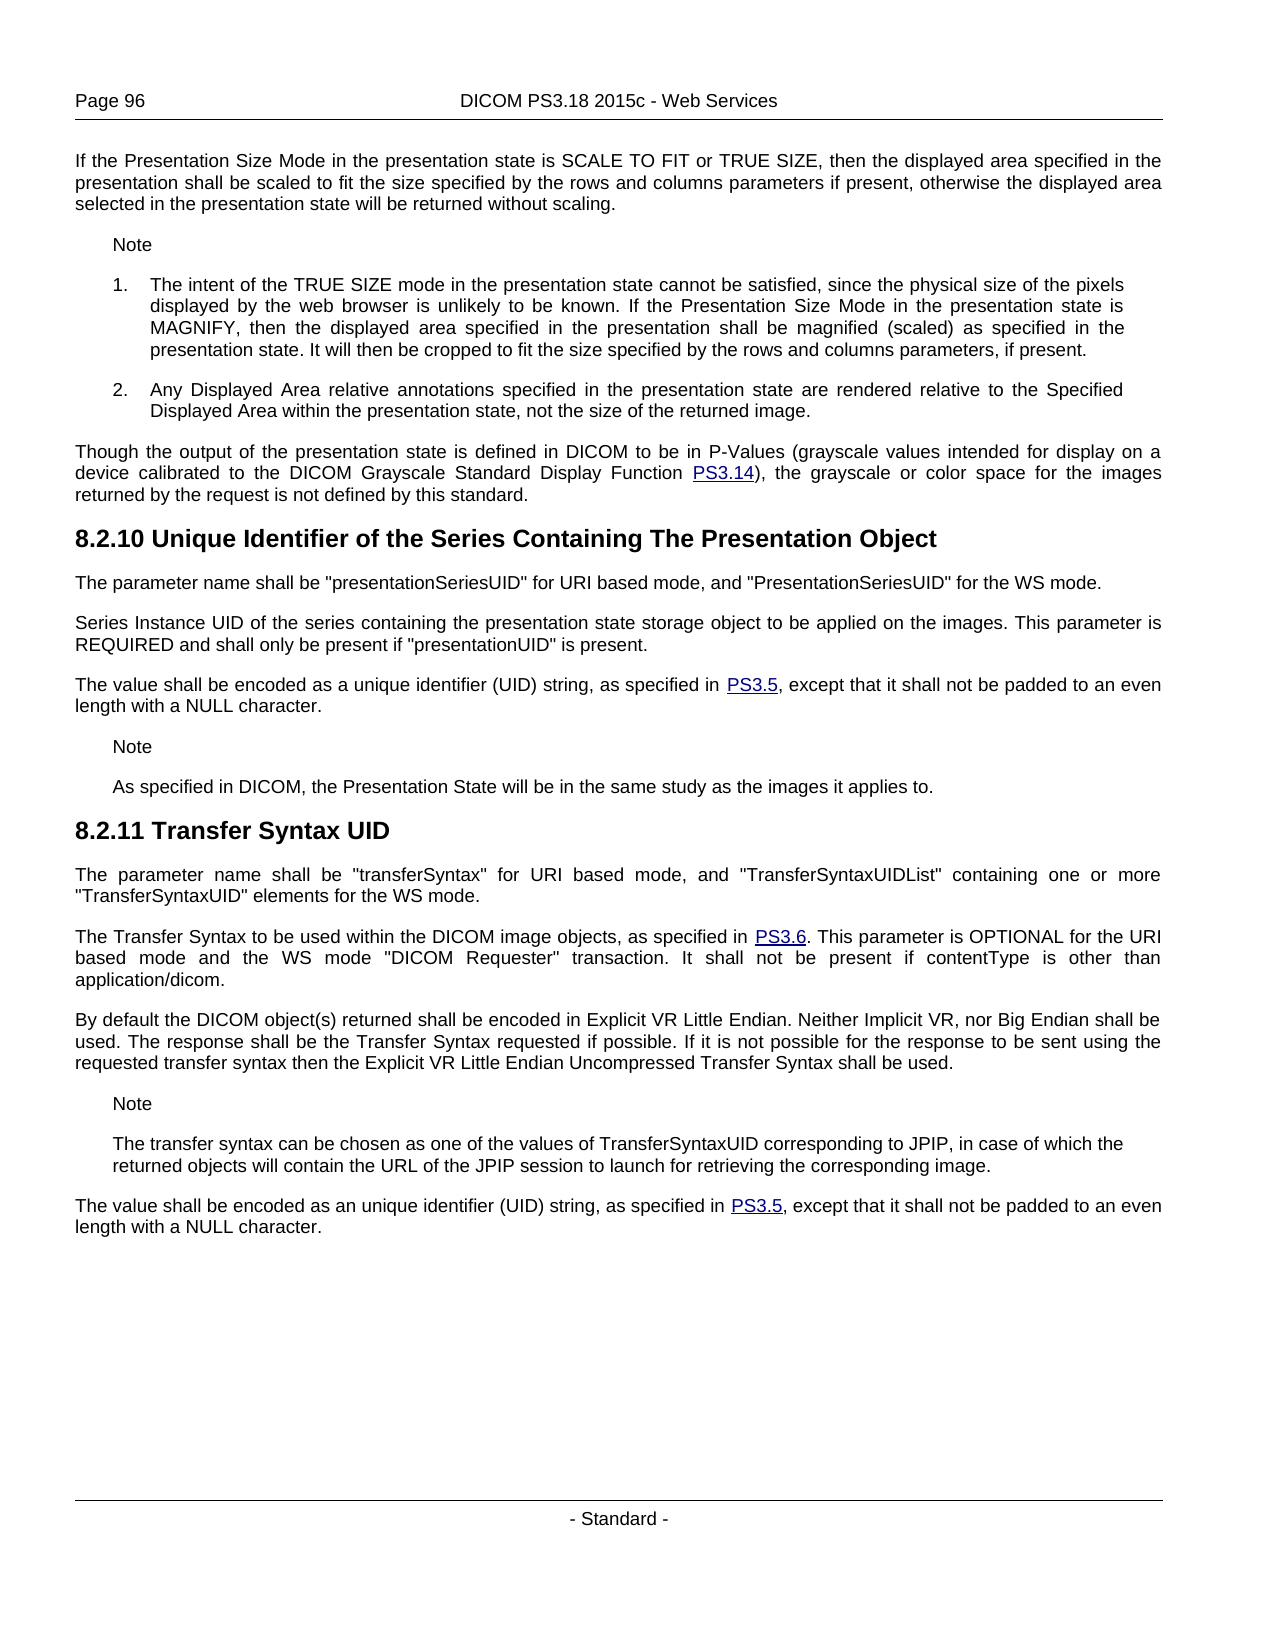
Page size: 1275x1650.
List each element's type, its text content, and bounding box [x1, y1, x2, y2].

list The intent of the TRUE SIZE mode in the presentation state cannot be satisfied, since the physical size of the pixels displayed by the web browser is unlikely to be known. If the Presentation Size Mode in the presentation state is MAGNIFY, then the displayed area specified in the presentation shall be magnified (scaled) as specified in the presentation state. It will then be cropped to fit the size specified by the rows and columns parameters, if present. [112, 274, 1125, 360]
text By default the DICOM object(s) returned shall be encoded in Explicit VR Little Endian. Neither Implicit VR, nor Big Endian shall be used. The response shall be the Transfer Syntax requested if possible. If it is not possible for the response to be sent using the requested transfer syntax then the Explicit VR Little Endian Uncompressed Transfer Syntax shall be used. [75, 1009, 1162, 1074]
text The transfer syntax can be chosen as one of the values of TransferSyntaxUID corresponding to JPIP, in case of which the returned objects will contain the URL of the JPIP session to launch for retrieving the corresponding image. [112, 1133, 1125, 1176]
text Note [112, 233, 1125, 255]
list Any Displayed Area relative annotations specified in the presentation state are rendered relative to the Specified Displayed Area within the presentation state, not the size of the returned image. [112, 379, 1125, 422]
text 8.2.10 Unique Identifier of the Series Containing The Presentation Object [75, 524, 1162, 553]
text The value shall be encoded as an unique identifier (UID) string, as specified in PS3.5, except that it shall not be padded to an even length with a NULL character. [75, 1195, 1162, 1238]
text The Transfer Syntax to be used within the DICOM image objects, as specified in PS3.6. This parameter is OPTIONAL for the URI based mode and the WS mode "DICOM Requester" transaction. It shall not be present if contentType is other than application/dicom. [75, 926, 1162, 990]
text If the Presentation Size Mode in the presentation state is SCALE TO FIT or TRUE SIZE, then the displayed area specified in the presentation shall be scaled to fit the size specified by the rows and columns parameters if present, otherwise the displayed area selected in the presentation state will be returned without scaling. [75, 150, 1162, 215]
text The parameter name shall be "presentationSeriesUID" for URI based mode, and "PresentationSeriesUID" for the WS mode. [75, 572, 1162, 593]
text As specified in DICOM, the Presentation State will be in the same study as the images it applies to. [112, 776, 1125, 797]
text 8.2.11 Transfer Syntax UID [75, 816, 1162, 845]
text The parameter name shall be "transferSyntax" for URI based mode, and "TransferSyntaxUIDList" containing one or more "TransferSyntaxUID" elements for the WS mode. [75, 864, 1162, 907]
text The value shall be encoded as a unique identifier (UID) string, as specified in PS3.5, except that it shall not be padded to an even length with a NULL character. [75, 674, 1162, 717]
text Note [112, 736, 1125, 757]
text Series Instance UID of the series containing the presentation state storage object to be applied on the images. This parameter is REQUIRED and shall only be present if "presentationUID" is present. [75, 612, 1162, 655]
text Note [112, 1092, 1125, 1114]
text Though the output of the presentation state is defined in DICOM to be in P-Values (grayscale values intended for display on a device calibrated to the DICOM Grayscale Standard Display Function PS3.14), the grayscale or color space for the images returned by the request is not defined by this standard. [75, 441, 1162, 505]
